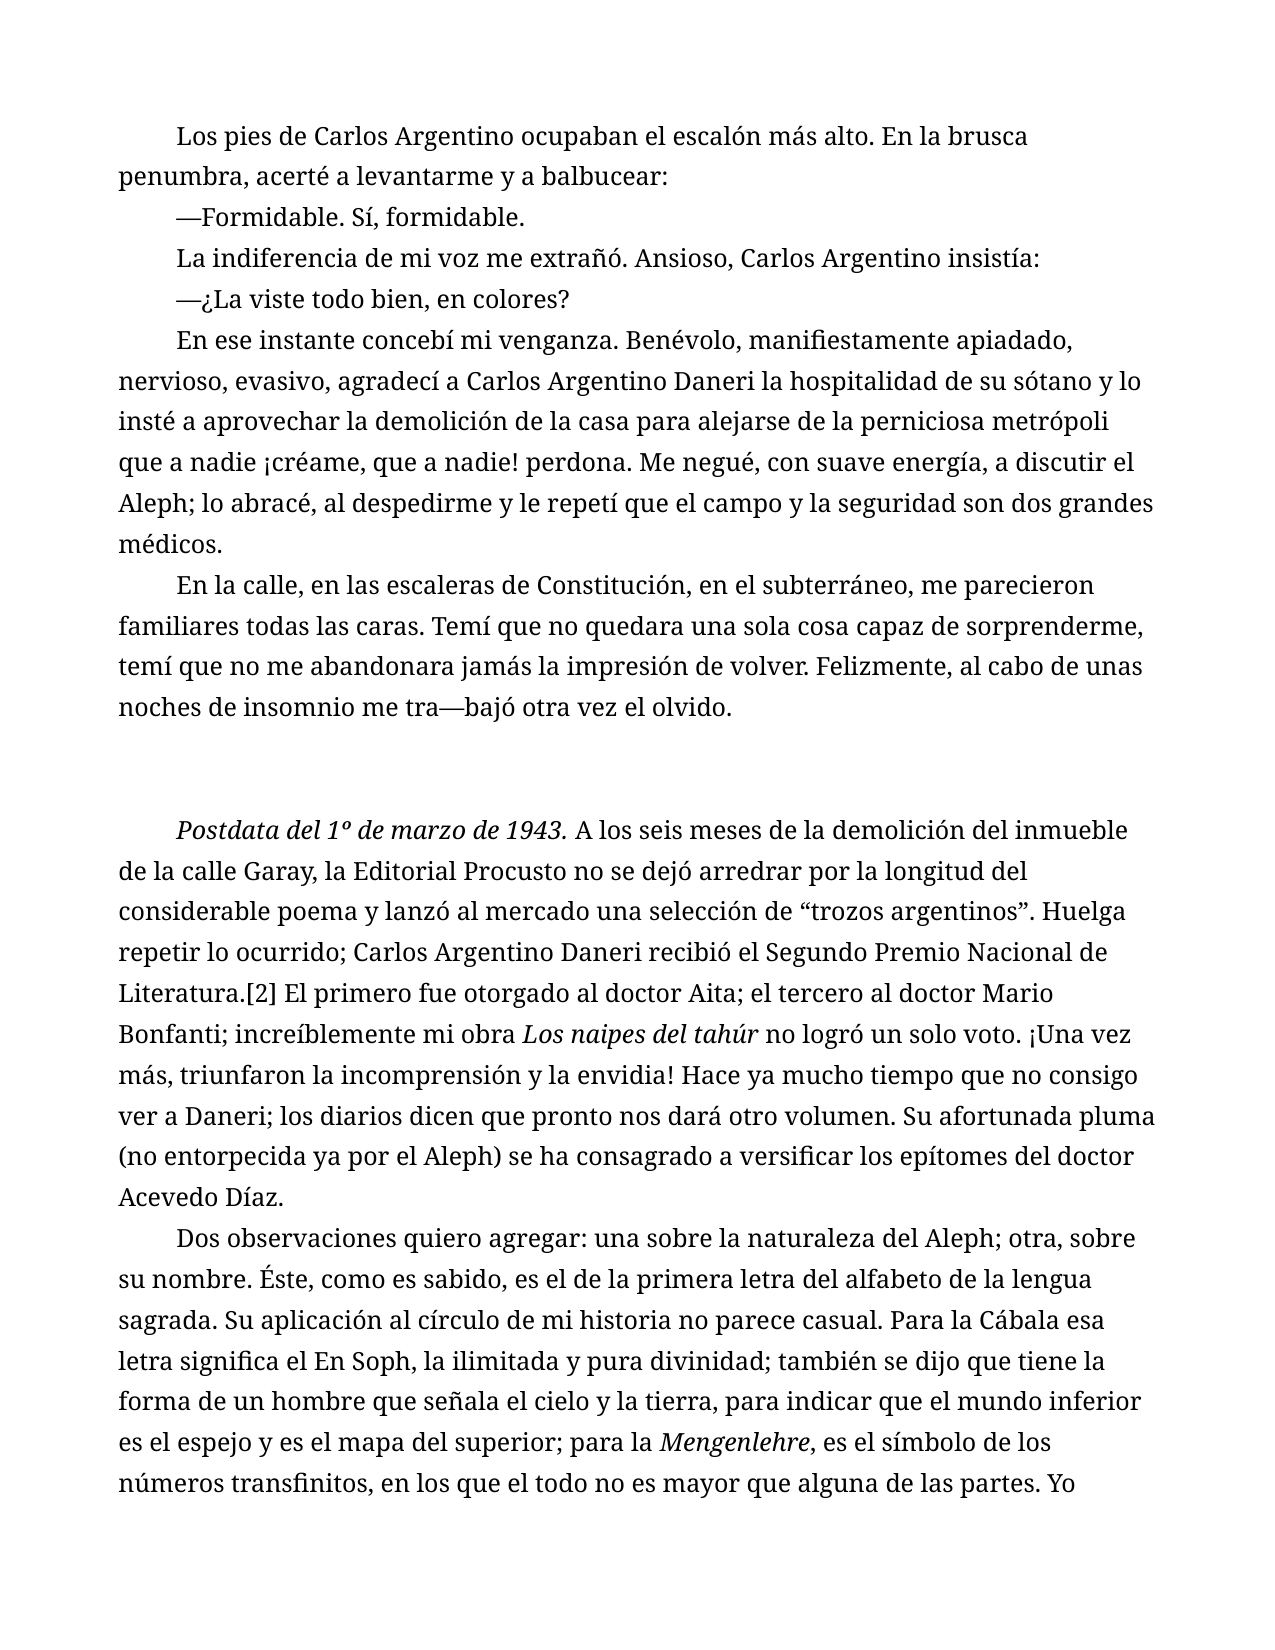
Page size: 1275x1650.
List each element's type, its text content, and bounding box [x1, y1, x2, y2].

text Los pies de Carlos Argentino ocupaban el escalón más alto. En la brusca penumbra, acerté a levantarme y a balbucear: —Formidable. Sí, formidable. La indiferencia de mi voz me extrañó. Ansioso, Carlos Argentino insistía: —¿La viste todo bien, en colores? En ese instante concebí mi venganza. Benévolo, manifiestamente apiadado, nervioso, evasivo, agradecí a Carlos Argentino Daneri la hospitalidad de su sótano y lo insté a aprovechar la demolición de la casa para alejarse de la perniciosa metrópoli que a nadie ¡créame, que a nadie! perdona. Me negué, con suave energía, a discutir el Aleph; lo abracé, al despedirme y le repetí que el campo y la seguridad son dos grandes médicos. En la calle, en las escaleras de Constitución, en el subterráneo, me parecieron familiares todas las caras. Temí que no quedara una sola cosa capaz de sorprenderme, temí que no me abandonara jamás la impresión de volver. Felizmente, al cabo de unas noches de insomnio me tra—bajó otra vez el olvido. Postdata del 1º de marzo de 1943. A los seis meses de la demolición del inmueble de la calle Garay, la Editorial Procusto no se dejó arredrar por la longitud del considerable poema y lanzó al mercado una selección de “trozos argentinos”. Huelga repetir lo ocurrido; Carlos Argentino Daneri recibió el Segundo Premio Nacional de Literatura.[2] El primero fue otorgado al doctor Aita; el tercero al doctor Mario Bonfanti; increíblemente mi obra Los naipes del tahúr no logró un solo voto. ¡Una vez más, triunfaron la incomprensión y la envidia! Hace ya mucho tiempo que no consigo ver a Daneri; los diarios dicen que pronto nos dará otro volumen. Su afortunada pluma (no entorpecida ya por el Aleph) se ha consagrado a versificar los epítomes del doctor Acevedo Díaz. Dos observaciones quiero agregar: una sobre la naturaleza del Aleph; otra, sobre su nombre. Éste, como es sabido, es el de la primera letra del alfabeto de la lengua sagrada. Su aplicación al círculo de mi historia no parece casual. Para la Cábala esa letra significa el En Soph, la ilimitada y pura divinidad; también se dijo que tiene la forma de un hombre que señala el cielo y la tierra, para indicar que el mundo inferior es el espejo y es el mapa del superior; para la Mengenlehre, es el símbolo de los números transfinitos, en los que el todo no es mayor que alguna de las partes. Yo [118, 118, 1157, 1500]
